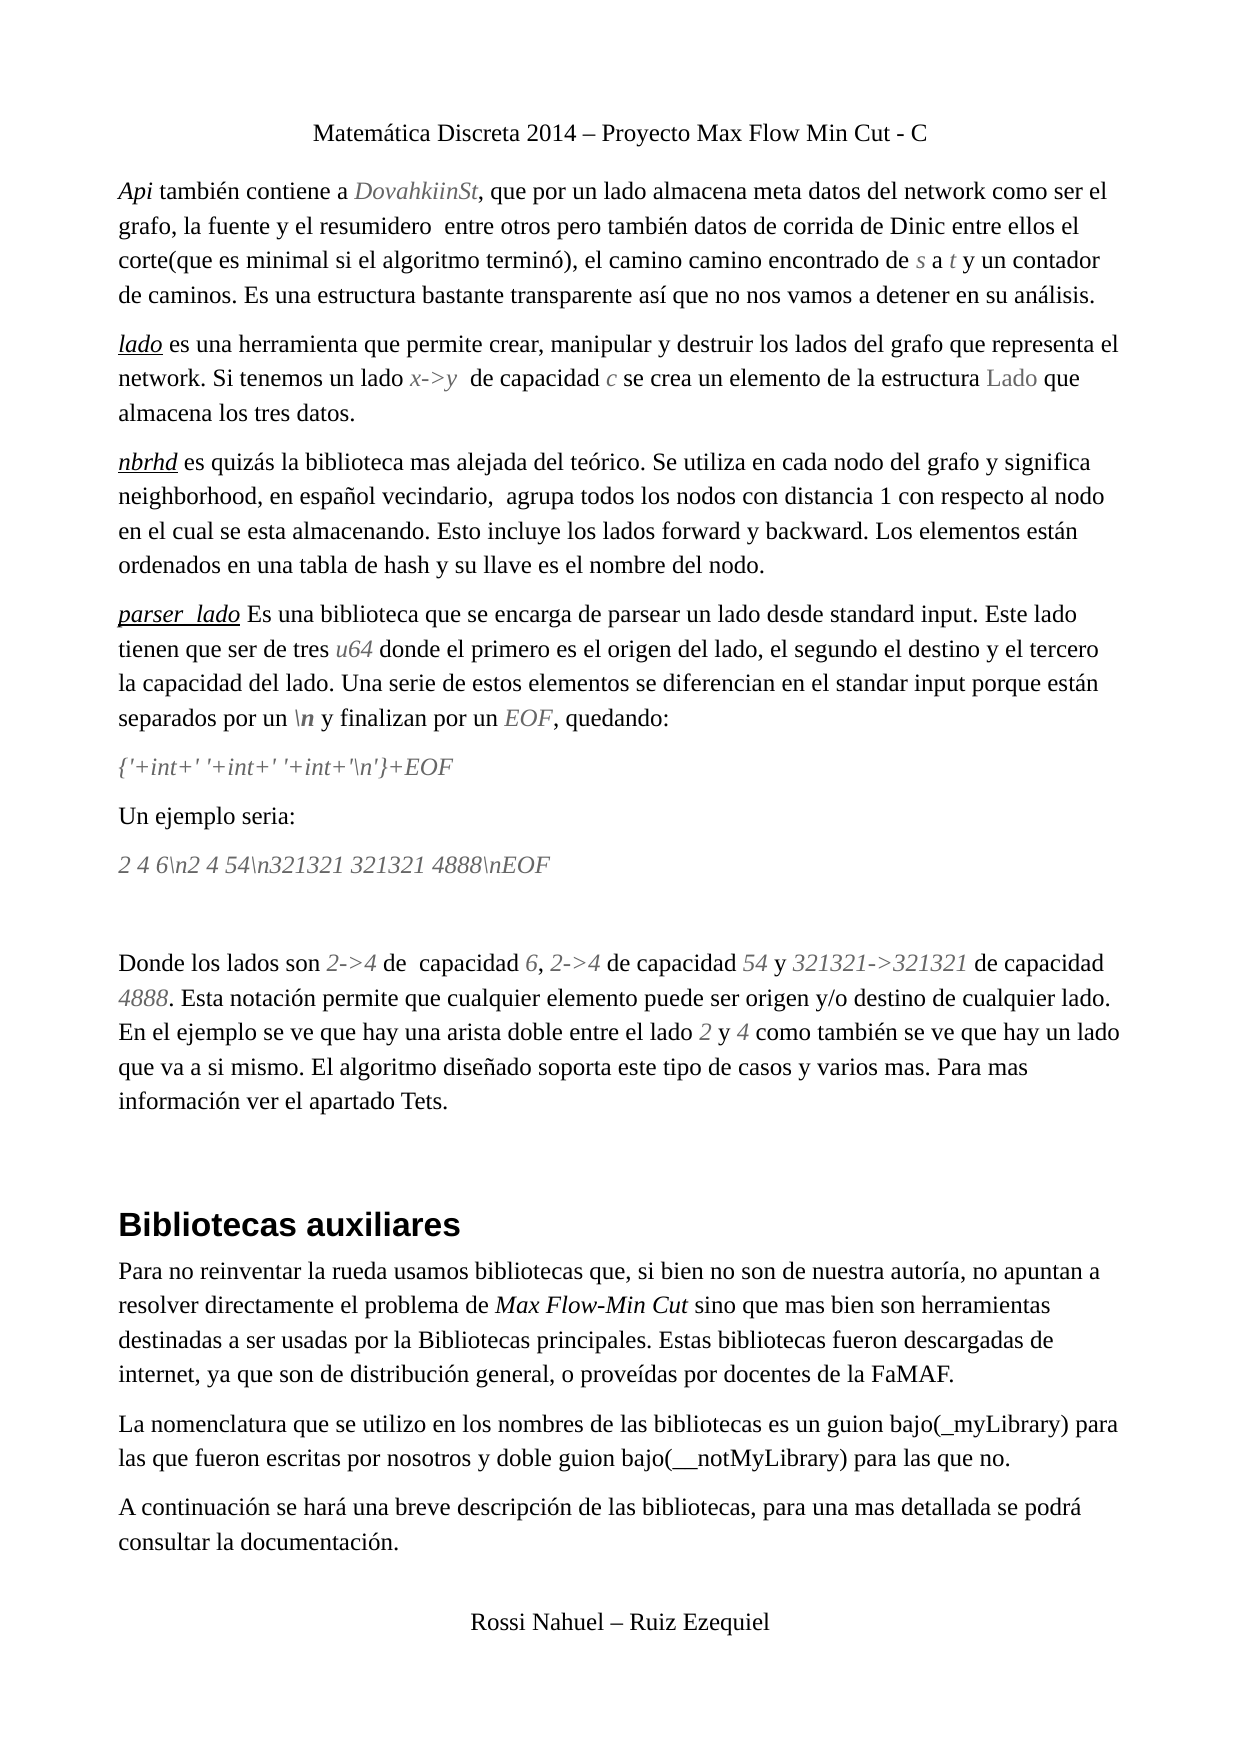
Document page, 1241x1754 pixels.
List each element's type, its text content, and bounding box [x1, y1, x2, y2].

text nbrhd es quizás la biblioteca mas alejada del teórico. Se utiliza en cada nodo del grafo y significa neighborhood, en español vecindario, agrupa todos los nodos con distancia 1 con respecto al nodo en el cual se esta almacenando. Esto incluye los lados forward y backward. Los elementos están ordenados en una tabla de hash y su llave es el nombre del nodo. [118, 447, 1122, 579]
text 2 4 6\n2 4 54\n321321 321321 4888\nEOF [118, 850, 1122, 879]
text Donde los lados son 2->4 de capacidad 6, 2->4 de capacidad 54 y 321321->321321 de capacidad 4888. Esta notación permite que cualquier elemento puede ser origen y/o destino de cualquier lado. En el ejemplo se ve que hay una arista doble entre el lado 2 y 4 como también se ve que hay un lado que va a si mismo. El algoritmo diseñado soporta este tipo de casos y varios mas. Para mas información ver el apartado Tets. [118, 948, 1122, 1115]
text Para no reinventar la rueda usamos bibliotecas que, si bien no son de nuestra autoría, no apuntan a resolver directamente el problema de Max Flow-Min Cut sino que mas bien son herramientas destinadas a ser usadas por la Bibliotecas principales. Estas bibliotecas fueron descargadas de internet, ya que son de distribución general, o proveídas por docentes de la FaMAF. [118, 1256, 1122, 1388]
text La nomenclatura que se utilizo en los nombres de las bibliotecas es un guion bajo(_myLibrary) para las que fueron escritas por nosotros y doble guion bajo(__notMyLibrary) para las que no. [118, 1409, 1122, 1472]
text lado es una herramienta que permite crear, manipular y destruir los lados del grafo que representa el network. Si tenemos un lado x->y de capacidad c se crea un elemento de la estructura Lado que almacena los tres datos. [118, 329, 1122, 427]
text {'+int+' '+int+' '+int+'\n'}+EOF [118, 752, 1122, 781]
text Api también contiene a DovahkiinSt, que por un lado almacena meta datos del network como ser el grafo, la fuente y el resumidero entre otros pero también datos de corrida de Dinic entre ellos el corte(que es minimal si el algoritmo terminó), el camino camino encontrado de s a t y un contador de caminos. Es una estructura bastante transparente así que no nos vamos a detener en su análisis. [118, 176, 1122, 308]
text parser_lado Es una biblioteca que se encarga de parsear un lado desde standard input. Este lado tienen que ser de tres u64 donde el primero es el origen del lado, el segundo el destino y el tercero la capacidad del lado. Una serie de estos elementos se diferencian en el standar input porque están separados por un \n y finalizan por un EOF, quedando: [118, 599, 1122, 732]
subtitle Bibliotecas auxiliares [118, 1205, 1122, 1244]
text Un ejemplo seria: [118, 801, 1122, 830]
text A continuación se hará una breve descripción de las bibliotecas, para una mas detallada se podrá consultar la documentación. [118, 1492, 1122, 1555]
